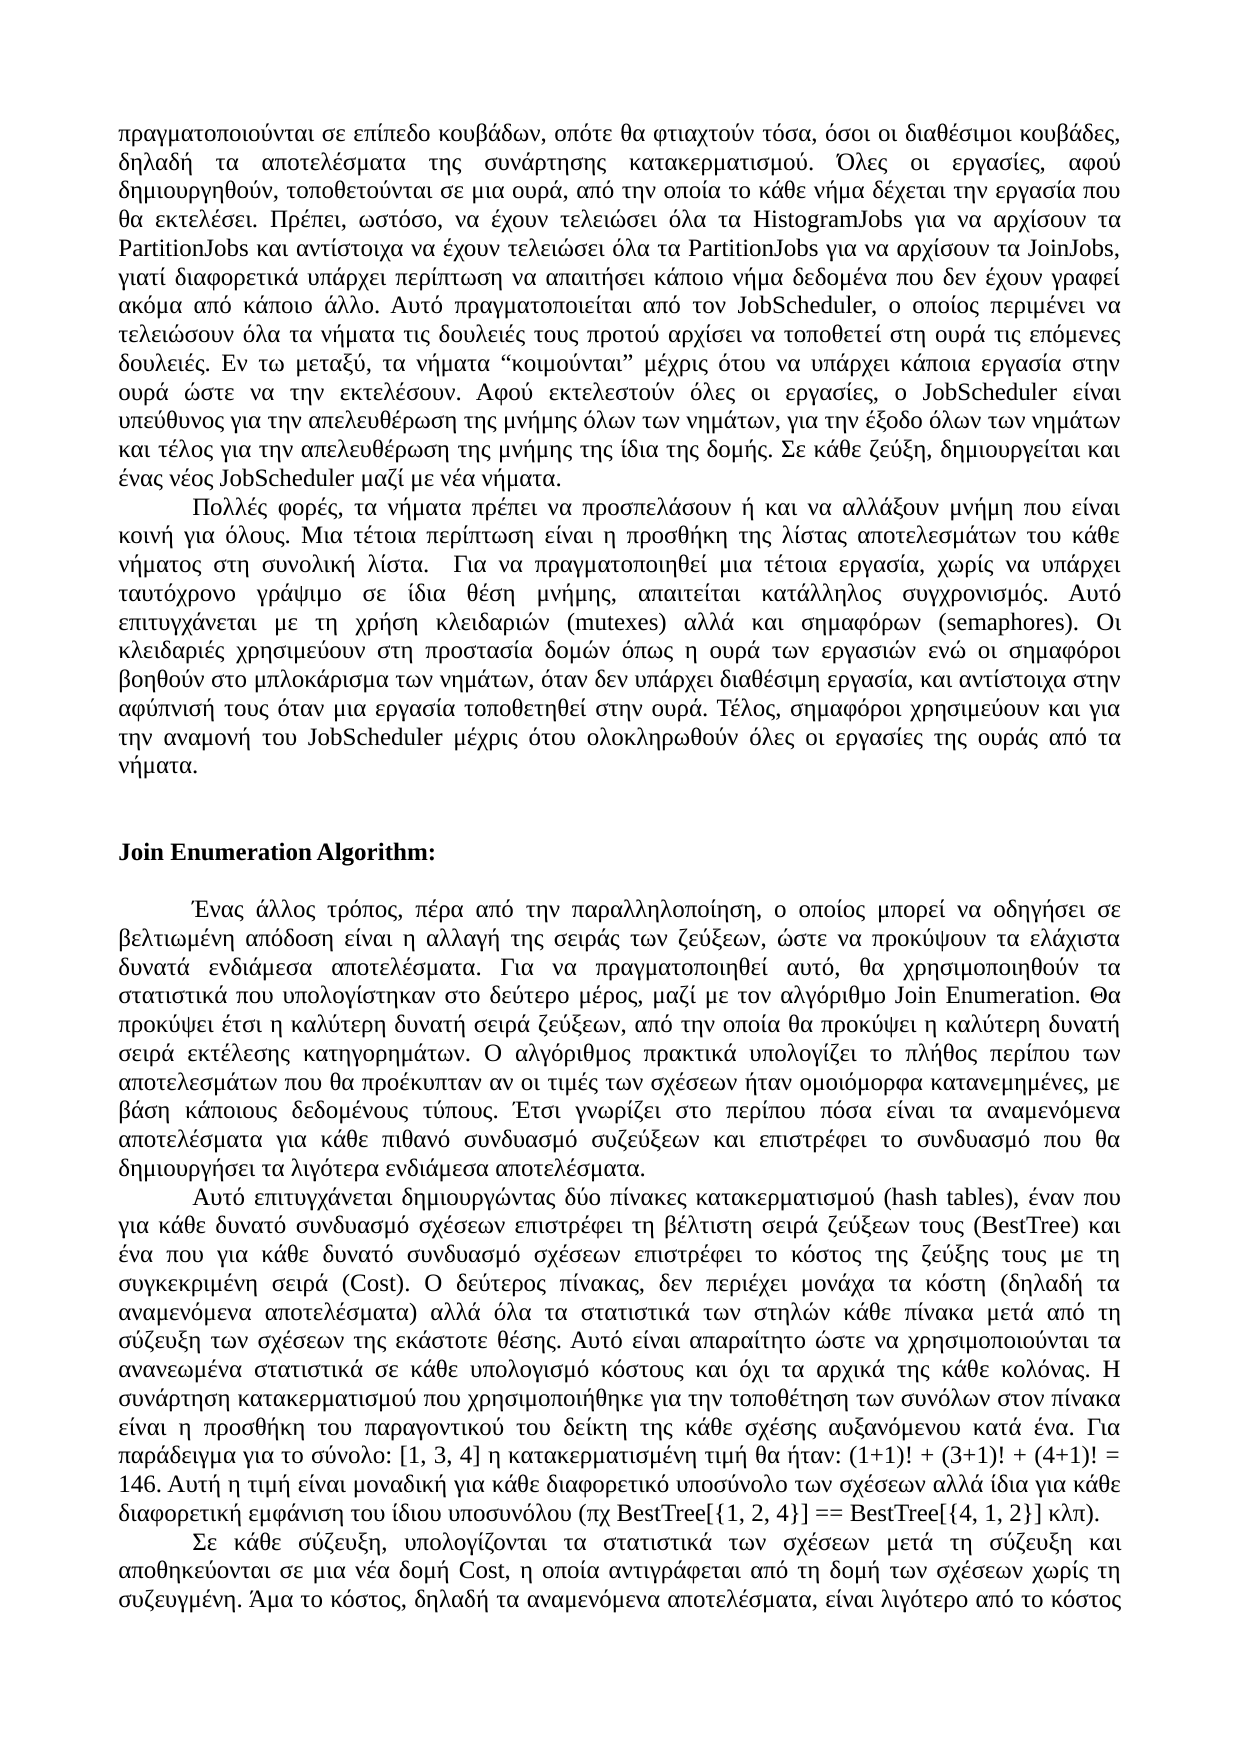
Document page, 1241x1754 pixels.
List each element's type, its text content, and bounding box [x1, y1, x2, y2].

text Πολλές φορές, τα νήματα πρέπει να προσπελάσουν ή και να αλλάξουν μνήμη που είναι κοινή για όλους. Μια τέτοια περίπτωση είναι η προσθήκη της λίστας αποτελεσμάτων του κάθε νήματος στη συνολική λίστα. Για να πραγματοποιηθεί μια τέτοια εργασία, χωρίς να υπάρχει ταυτόχρονο γράψιμο σε ίδια θέση μνήμης, απαιτείται κατάλληλος συγχρονισμός. Αυτό επιτυγχάνεται με τη χρήση κλειδαριών (mutexes) αλλά και σημαφόρων (semaphores). Οι κλειδαριές χρησιμεύουν στη προστασία δομών όπως η ουρά των εργασιών ενώ οι σημαφόροι βοηθούν στο μπλοκάρισμα των νημάτων, όταν δεν υπάρχει διαθέσιμη εργασία, και αντίστοιχα στην αφύπνισή τους όταν μια εργασία τοποθετηθεί στην ουρά. Τέλος, σημαφόροι χρησιμεύουν και για την αναμονή του JobScheduler μέχρις ότου ολοκληρωθούν όλες οι εργασίες της ουράς από τα νήματα. [118, 492, 1122, 779]
text Join Enumeration Algorithm: [118, 837, 1122, 866]
text Αυτό επιτυγχάνεται δημιουργώντας δύο πίνακες κατακερματισμού (hash tables), έναν που για κάθε δυνατό συνδυασμό σχέσεων επιστρέφει τη βέλτιστη σειρά ζεύξεων τους (BestTree) και ένα που για κάθε δυνατό συνδυασμό σχέσεων επιστρέφει το κόστος της ζεύξης τους με τη συγκεκριμένη σειρά (Cost). Ο δεύτερος πίνακας, δεν περιέχει μονάχα τα κόστη (δηλαδή τα αναμενόμενα αποτελέσματα) αλλά όλα τα στατιστικά των στηλών κάθε πίνακα μετά από τη σύζευξη των σχέσεων της εκάστοτε θέσης. Αυτό είναι απαραίτητο ώστε να χρησιμοποιούνται τα ανανεωμένα στατιστικά σε κάθε υπολογισμό κόστους και όχι τα αρχικά της κάθε κολόνας. Η συνάρτηση κατακερματισμού που χρησιμοποιήθηκε για την τοποθέτηση των συνόλων στον πίνακα είναι η προσθήκη του παραγοντικού του δείκτη της κάθε σχέσης αυξανόμενου κατά ένα. Για παράδειγμα για το σύνολο: [1, 3, 4] η κατακερματισμένη τιμή θα ήταν: (1+1)! + (3+1)! + (4+1)! = 146. Αυτή η τιμή είναι μοναδική για κάθε διαφορετικό υποσύνολο των σχέσεων αλλά ίδια για κάθε διαφορετική εμφάνιση του ίδιου υποσυνόλου (πχ BestTree[{1, 2, 4}] == BestTree[{4, 1, 2}] κλπ). [118, 1182, 1122, 1527]
text Σε κάθε σύζευξη, υπολογίζονται τα στατιστικά των σχέσεων μετά τη σύζευξη και αποθηκεύονται σε μια νέα δομή Cost, η οποία αντιγράφεται από τη δομή των σχέσεων χωρίς τη συζευγμένη. Άμα το κόστος, δηλαδή τα αναμενόμενα αποτελέσματα, είναι λιγότερο από το κόστος [118, 1527, 1122, 1613]
text Ένας άλλος τρόπος, πέρα από την παραλληλοποίηση, ο οποίος μπορεί να οδηγήσει σε βελτιωμένη απόδοση είναι η αλλαγή της σειράς των ζεύξεων, ώστε να προκύψουν τα ελάχιστα δυνατά ενδιάμεσα αποτελέσματα. Για να πραγματοποιηθεί αυτό, θα χρησιμοποιηθούν τα στατιστικά που υπολογίστηκαν στο δεύτερο μέρος, μαζί με τον αλγόριθμο Join Enumeration. Θα προκύψει έτσι η καλύτερη δυνατή σειρά ζεύξεων, από την οποία θα προκύψει η καλύτερη δυνατή σειρά εκτέλεσης κατηγορημάτων. Ο αλγόριθμος πρακτικά υπολογίζει το πλήθος περίπου των αποτελεσμάτων που θα προέκυπταν αν οι τιμές των σχέσεων ήταν ομοιόμορφα κατανεμημένες, με βάση κάποιους δεδομένους τύπους. Έτσι γνωρίζει στο περίπου πόσα είναι τα αναμενόμενα αποτελέσματα για κάθε πιθανό συνδυασμό συζεύξεων και επιστρέφει το συνδυασμό που θα δημιουργήσει τα λιγότερα ενδιάμεσα αποτελέσματα. [118, 894, 1122, 1182]
text πραγματοποιούνται σε επίπεδο κουβάδων, οπότε θα φτιαχτούν τόσα, όσοι οι διαθέσιμοι κουβάδες, δηλαδή τα αποτελέσματα της συνάρτησης κατακερματισμού. Όλες οι εργασίες, αφού δημιουργηθούν, τοποθετούνται σε μια ουρά, από την οποία το κάθε νήμα δέχεται την εργασία που θα εκτελέσει. Πρέπει, ωστόσο, να έχουν τελειώσει όλα τα HistogramJobs για να αρχίσουν τα PartitionJobs και αντίστοιχα να έχουν τελειώσει όλα τα PartitionJobs για να αρχίσουν τα JoinJobs, γιατί διαφορετικά υπάρχει περίπτωση να απαιτήσει κάποιο νήμα δεδομένα που δεν έχουν γραφεί ακόμα από κάποιο άλλο. Αυτό πραγματοποιείται από τον JobScheduler, ο οποίος περιμένει να τελειώσουν όλα τα νήματα τις δουλειές τους προτού αρχίσει να τοποθετεί στη ουρά τις επόμενες δουλειές. Εν τω μεταξύ, τα νήματα “κοιμούνται” μέχρις ότου να υπάρχει κάποια εργασία στην ουρά ώστε να την εκτελέσουν. Αφού εκτελεστούν όλες οι εργασίες, ο JobScheduler είναι υπεύθυνος για την απελευθέρωση της μνήμης όλων των νημάτων, για την έξοδο όλων των νημάτων και τέλος για την απελευθέρωση της μνήμης της ίδια της δομής. Σε κάθε ζεύξη, δημιουργείται και ένας νέος JobScheduler μαζί με νέα νήματα. [118, 118, 1122, 492]
